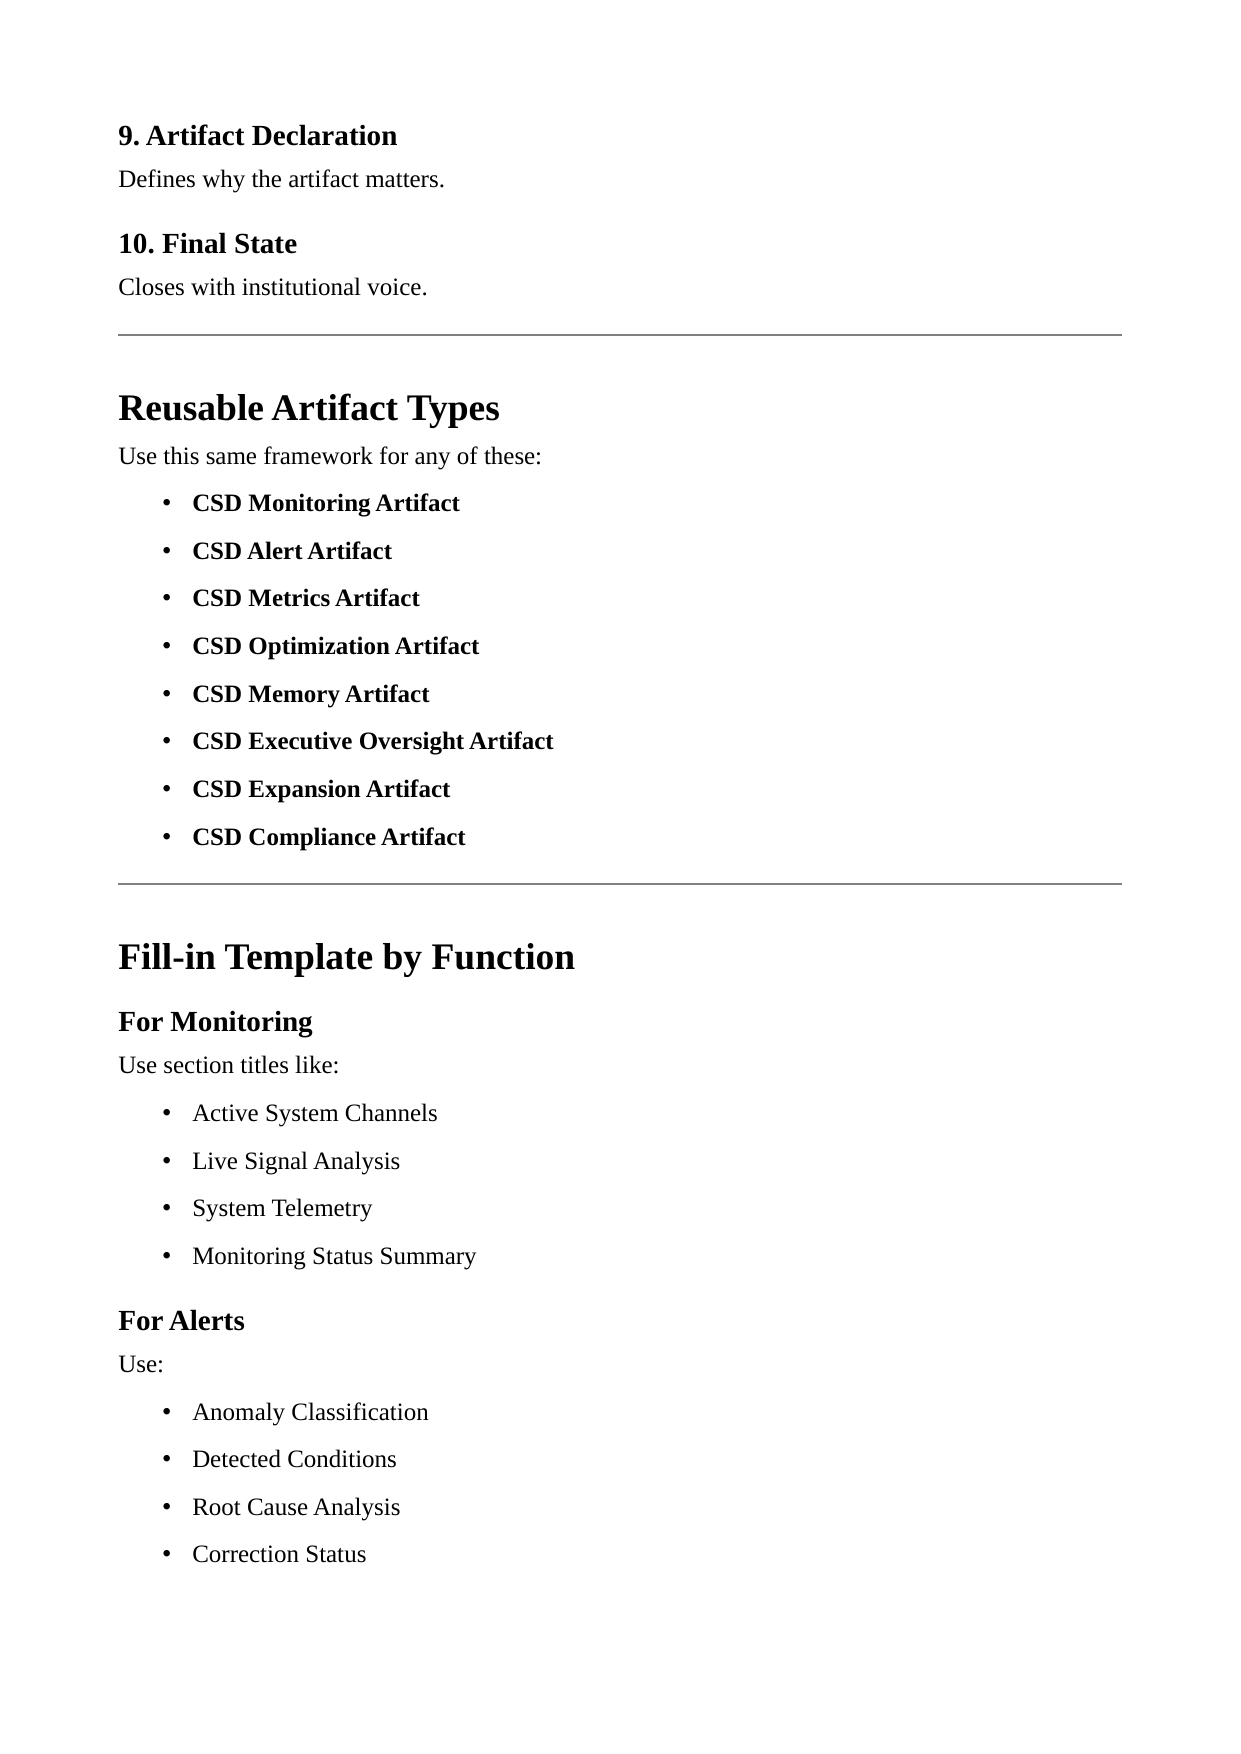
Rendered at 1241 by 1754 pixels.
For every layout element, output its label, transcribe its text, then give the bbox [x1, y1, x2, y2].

text Use section titles like: [118, 1051, 1122, 1079]
text Use this same framework for any of these: [118, 441, 1122, 469]
subtitle Fill-in Template by Function [118, 934, 1122, 977]
list CSD Expansion Artifact [162, 774, 1122, 803]
list CSD Monitoring Artifact [162, 488, 1122, 517]
subtitle 9. Artifact Declaration [118, 118, 1122, 152]
list Detected Conditions [162, 1444, 1122, 1473]
text Closes with institutional voice. [118, 272, 1122, 301]
subtitle For Alerts [118, 1303, 1122, 1337]
list Live Signal Analysis [162, 1146, 1122, 1174]
list Active System Channels [162, 1098, 1122, 1127]
list CSD Executive Oversight Artifact [162, 726, 1122, 755]
subtitle Reusable Artifact Types [118, 385, 1122, 428]
list System Telemetry [162, 1193, 1122, 1222]
text Defines why the artifact matters. [118, 164, 1122, 193]
list Anomaly Classification [162, 1397, 1122, 1426]
list CSD Compliance Artifact [162, 822, 1122, 850]
list CSD Metrics Artifact [162, 583, 1122, 612]
list CSD Optimization Artifact [162, 631, 1122, 660]
subtitle For Monitoring [118, 1004, 1122, 1038]
list Correction Status [162, 1539, 1122, 1568]
list CSD Memory Artifact [162, 679, 1122, 707]
text Use: [118, 1349, 1122, 1378]
list Monitoring Status Summary [162, 1241, 1122, 1270]
list Root Cause Analysis [162, 1492, 1122, 1521]
list CSD Alert Artifact [162, 536, 1122, 565]
subtitle 10. Final State [118, 226, 1122, 260]
